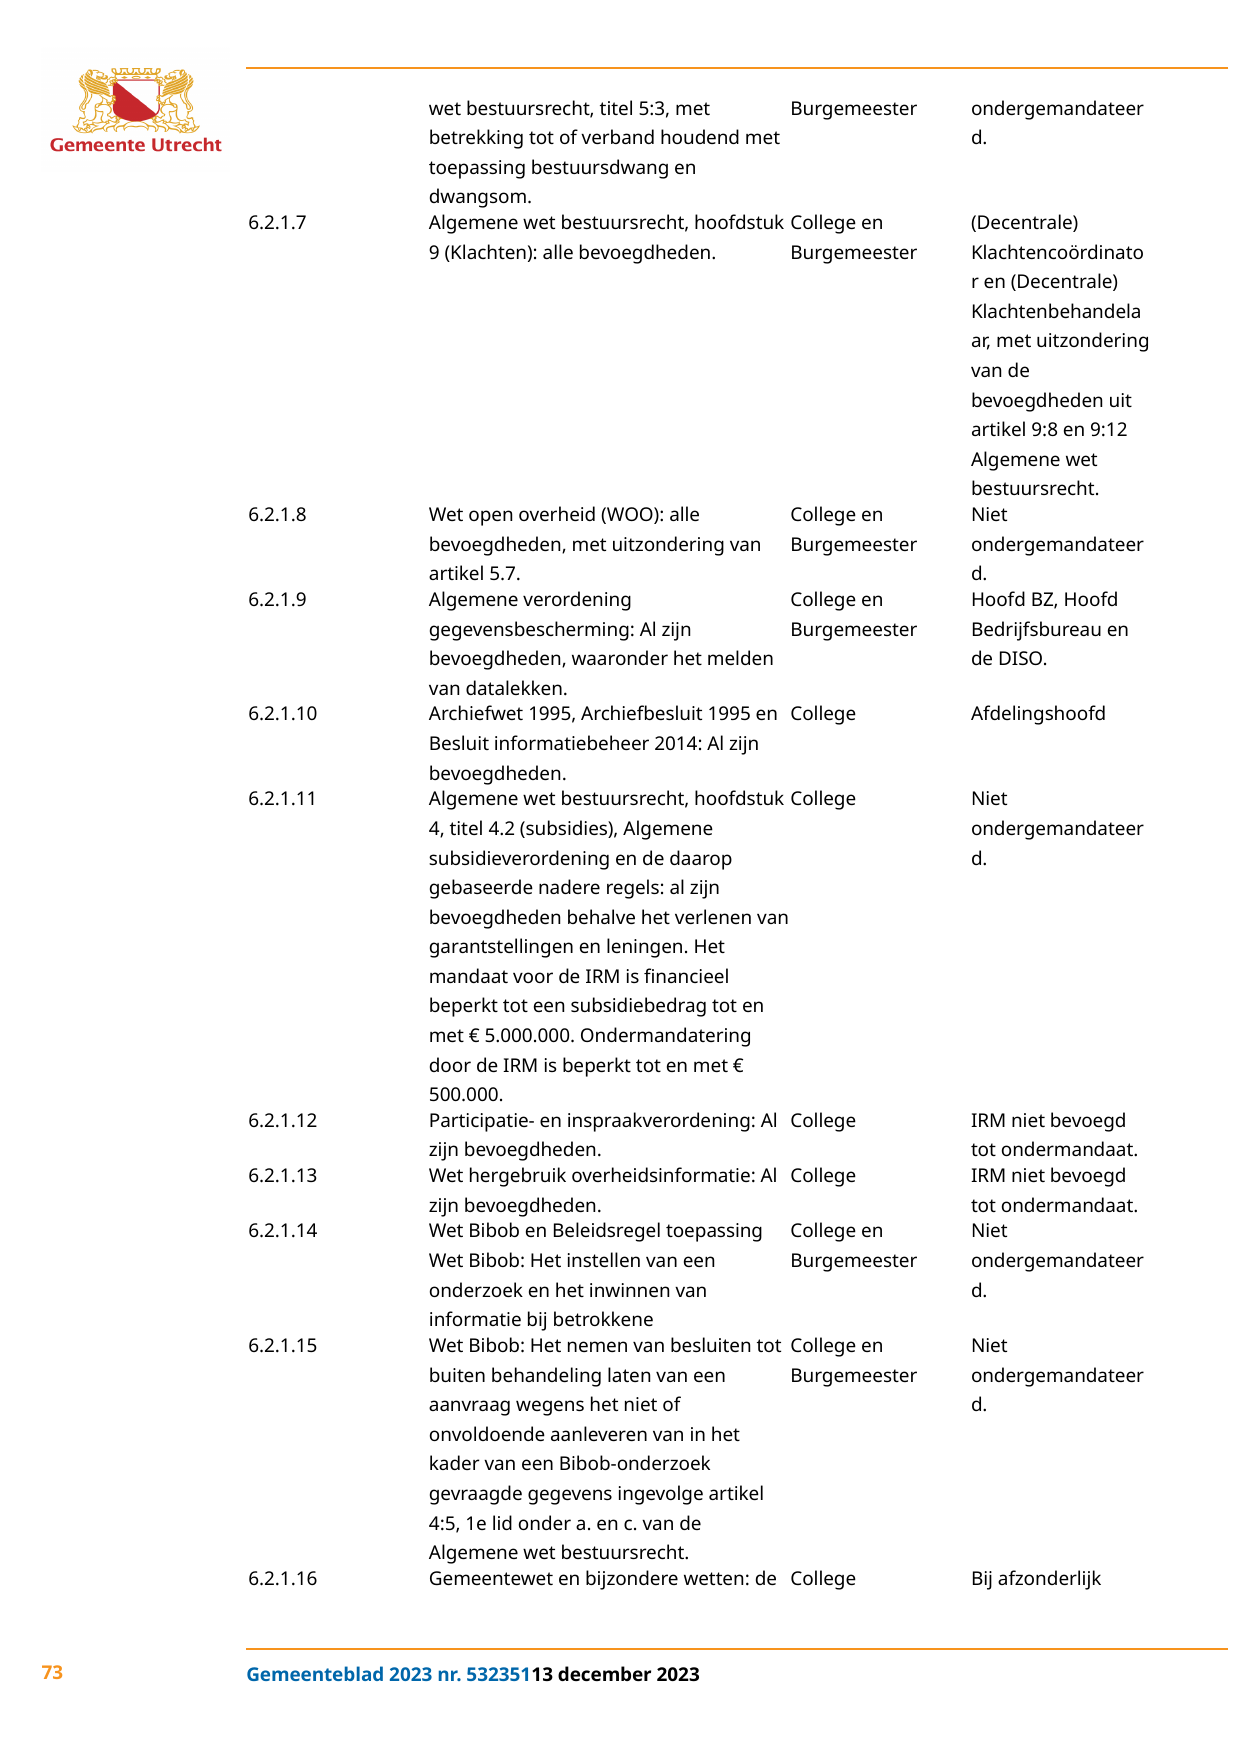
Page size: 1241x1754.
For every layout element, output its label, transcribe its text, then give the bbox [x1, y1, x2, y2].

table_cell [248, 95, 429, 209]
table_cell College [790, 701, 971, 786]
table_cell 6.2.1.13 [248, 1163, 429, 1218]
table_cell Algemene verordening gegevensbescherming: Al zijn bevoegdheden, waaronder het melden van datalekken. [429, 586, 790, 701]
table_cell Algemene wet bestuursrecht, hoofdstuk 9 (Klachten): alle bevoegdheden. [429, 209, 790, 501]
table_cell 6.2.1.11 [248, 786, 429, 1107]
table_cell 6.2.1.8 [248, 501, 429, 586]
table_cell Archiefwet 1995, Archiefbesluit 1995 en Besluit informatiebeheer 2014: Al zijn bevoegdheden. [429, 701, 790, 786]
table_cell College [790, 1163, 971, 1218]
table_cell Niet ondergemandateerd. [971, 1332, 1152, 1565]
table_cell Afdelingshoofd [971, 701, 1152, 786]
table_cell IRM niet bevoegd tot ondermandaat. [971, 1163, 1152, 1218]
table_cell College en Burgemeester [790, 209, 971, 501]
table_cell 6.2.1.16 [248, 1565, 429, 1591]
table_cell 6.2.1.15 [248, 1332, 429, 1565]
table_cell Burgemeester [790, 95, 971, 209]
table_cell 6.2.1.7 [248, 209, 429, 501]
table_cell IRM niet bevoegd tot ondermandaat. [971, 1107, 1152, 1162]
table_cell College en Burgemeester [790, 1332, 971, 1565]
table_cell 6.2.1.12 [248, 1107, 429, 1162]
table_cell Niet ondergemandateerd. [971, 786, 1152, 1107]
table_cell College [790, 1565, 971, 1591]
table_cell Hoofd BZ, Hoofd Bedrijfsbureau en de DISO. [971, 586, 1152, 701]
table_cell College en Burgemeester [790, 501, 971, 586]
table_cell College en Burgemeester [790, 586, 971, 701]
table_cell Niet ondergemandateerd. [971, 1218, 1152, 1332]
table_cell wet bestuursrecht, titel 5:3, met betrekking tot of verband houdend met toepassing bestuursdwang en dwangsom. [429, 95, 790, 209]
table_cell Niet ondergemandateerd. [971, 501, 1152, 586]
table_cell Wet hergebruik overheidsinformatie: Al zijn bevoegdheden. [429, 1163, 790, 1218]
picture [41, 47, 231, 172]
table_cell College [790, 786, 971, 1107]
table_cell Bij afzonderlijk [971, 1565, 1152, 1591]
table_cell College [790, 1107, 971, 1162]
table_cell College en Burgemeester [790, 1218, 971, 1332]
table_cell 6.2.1.14 [248, 1218, 429, 1332]
table_cell Wet Bibob: Het nemen van besluiten tot buiten behandeling laten van een aanvraag wegens het niet of onvoldoende aanleveren van in het kader van een Bibob-onderzoek gevraagde gegevens ingevolge artikel 4:5, 1e lid onder a. en c. van de Algemene wet bestuursrecht. [429, 1332, 790, 1565]
table_cell Algemene wet bestuursrecht, hoofdstuk 4, titel 4.2 (subsidies), Algemene subsidieverordening en de daarop gebaseerde nadere regels: al zijn bevoegdheden behalve het verlenen van garantstellingen en leningen. Het mandaat voor de IRM is financieel beperkt tot een subsidiebedrag tot en met € 5.000.000. Ondermandatering door de IRM is beperkt tot en met € 500.000. [429, 786, 790, 1107]
table_cell ondergemandateerd. [971, 95, 1152, 209]
table_cell 6.2.1.9 [248, 586, 429, 701]
table_cell Wet Bibob en Beleidsregel toepassing Wet Bibob: Het instellen van een onderzoek en het inwinnen van informatie bij betrokkene [429, 1218, 790, 1332]
table_cell 6.2.1.10 [248, 701, 429, 786]
table_cell (Decentrale) Klachtencoördinator en (Decentrale) Klachtenbehandelaar, met uitzondering van de bevoegdheden uit artikel 9:8 en 9:12 Algemene wet bestuursrecht. [971, 209, 1152, 501]
table_cell Participatie- en inspraakverordening: Al zijn bevoegdheden. [429, 1107, 790, 1162]
table_cell Wet open overheid (WOO): alle bevoegdheden, met uitzondering van artikel 5.7. [429, 501, 790, 586]
table_cell Gemeentewet en bijzondere wetten: de [429, 1565, 790, 1591]
